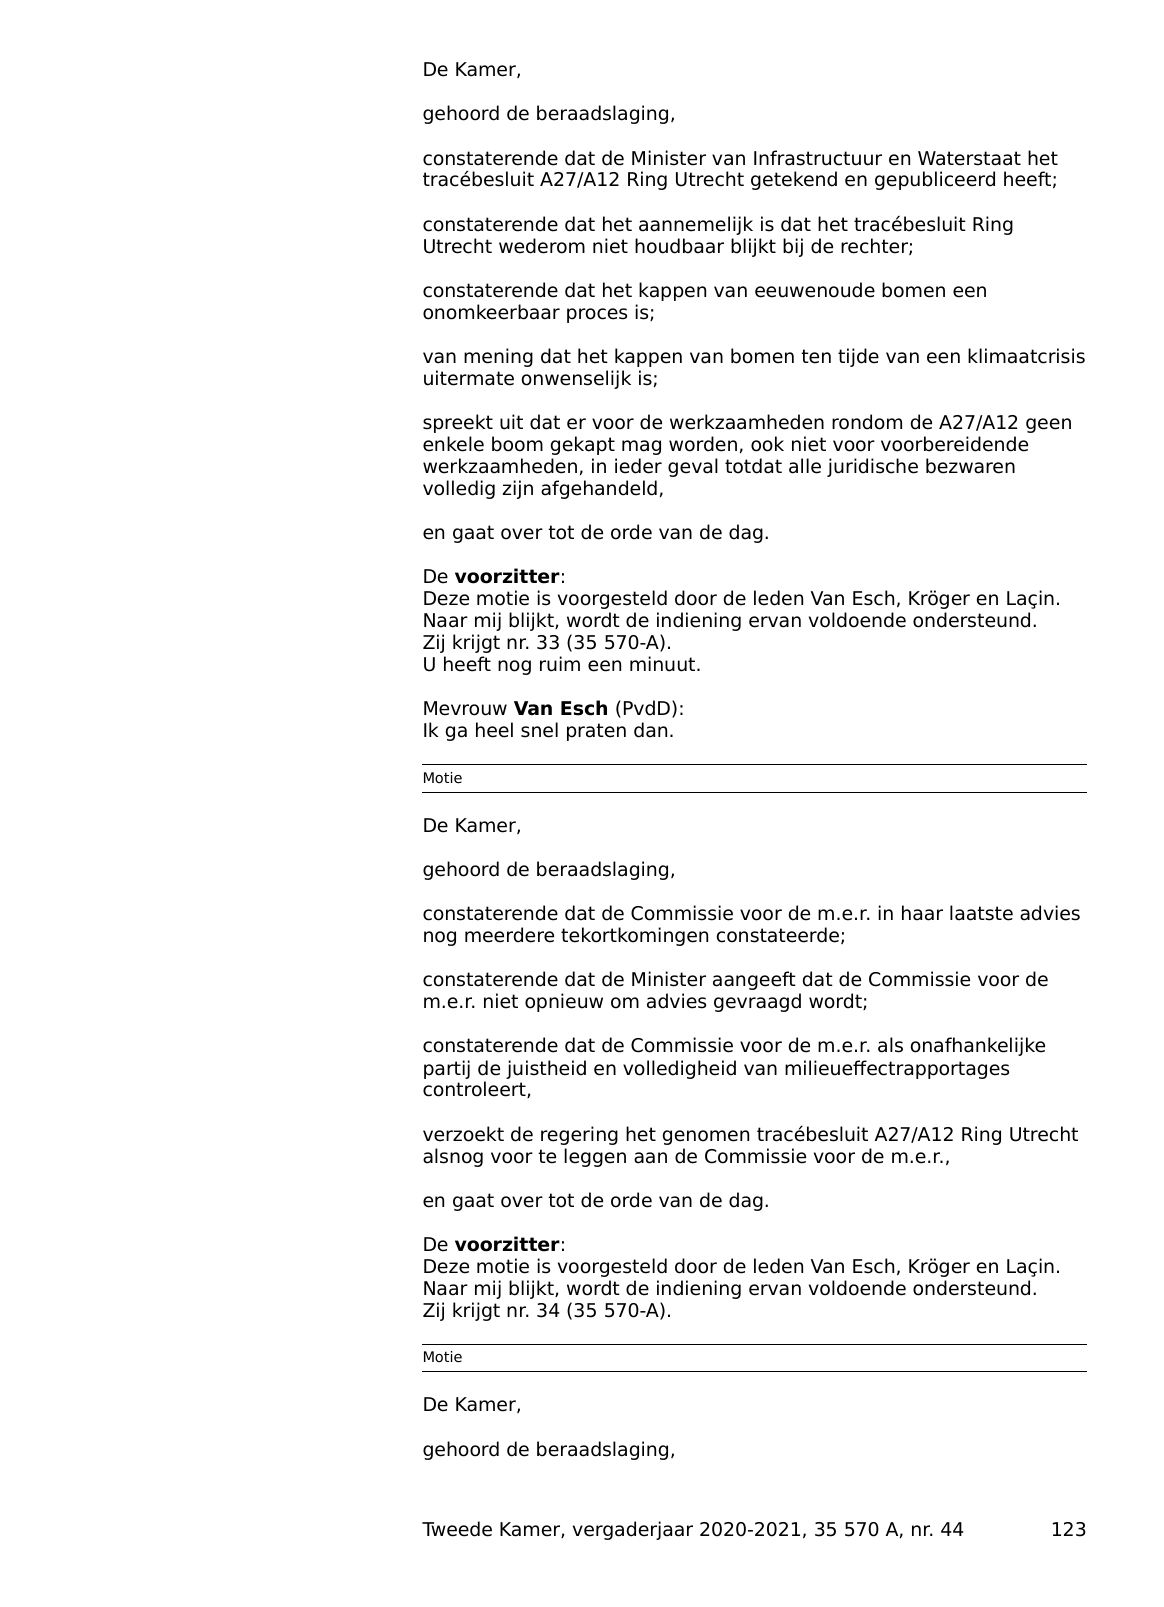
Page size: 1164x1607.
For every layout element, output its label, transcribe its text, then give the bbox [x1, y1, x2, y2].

text Zij krijgt nr. 34 (35 570-A). [422, 1300, 1087, 1322]
text en gaat over tot de orde van de dag. [422, 1190, 1087, 1212]
text Deze motie is voorgesteld door de leden Van Esch, Kröger en Laçin. Naar mij blijkt, wordt de indiening ervan voldoende ondersteund. [422, 1256, 1087, 1300]
text Mevrouw Van Esch (PvdD): [422, 698, 1087, 720]
text constaterende dat de Minister aangeeft dat de Commissie voor de m.e.r. niet opnieuw om advies gevraagd wordt; [422, 969, 1087, 1013]
text van mening dat het kappen van bomen ten tijde van een klimaatcrisis uitermate onwenselijk is; [422, 346, 1087, 390]
text De Kamer, [422, 59, 1087, 81]
text constaterende dat de Commissie voor de m.e.r. in haar laatste advies nog meerdere tekortkomingen constateerde; [422, 903, 1087, 947]
text De voorzitter: [422, 566, 1087, 588]
text gehoord de beraadslaging, [422, 103, 1087, 125]
text De Kamer, [422, 815, 1087, 837]
text constaterende dat de Commissie voor de m.e.r. als onafhankelijke partij de juistheid en volledigheid van milieueffectrapportages controleert, [422, 1035, 1087, 1101]
text verzoekt de regering het genomen tracébesluit A27/A12 Ring Utrecht alsnog voor te leggen aan de Commissie voor de m.e.r., [422, 1123, 1087, 1167]
text en gaat over tot de orde van de dag. [422, 522, 1087, 544]
text spreekt uit dat er voor de werkzaamheden rondom de A27/A12 geen enkele boom gekapt mag worden, ook niet voor voorbereidende werkzaamheden, in ieder geval totdat alle juridische bezwaren volledig zijn afgehandeld, [422, 412, 1087, 500]
text constaterende dat het aannemelijk is dat het tracébesluit Ring Utrecht wederom niet houdbaar blijkt bij de rechter; [422, 213, 1087, 257]
text U heeft nog ruim een minuut. [422, 654, 1087, 676]
text Zij krijgt nr. 33 (35 570-A). [422, 632, 1087, 654]
text Ik ga heel snel praten dan. [422, 720, 1087, 742]
text De voorzitter: [422, 1234, 1087, 1256]
table_header Motie [422, 1345, 1087, 1371]
text De Kamer, [422, 1394, 1087, 1416]
text constaterende dat het kappen van eeuwenoude bomen een onomkeerbaar proces is; [422, 280, 1087, 324]
text Deze motie is voorgesteld door de leden Van Esch, Kröger en Laçin. Naar mij blijkt, wordt de indiening ervan voldoende ondersteund. [422, 588, 1087, 632]
text gehoord de beraadslaging, [422, 1438, 1087, 1460]
text constaterende dat de Minister van Infrastructuur en Waterstaat het tracébesluit A27/A12 Ring Utrecht getekend en gepubliceerd heeft; [422, 147, 1087, 191]
text gehoord de beraadslaging, [422, 859, 1087, 881]
table_header Motie [422, 765, 1087, 792]
